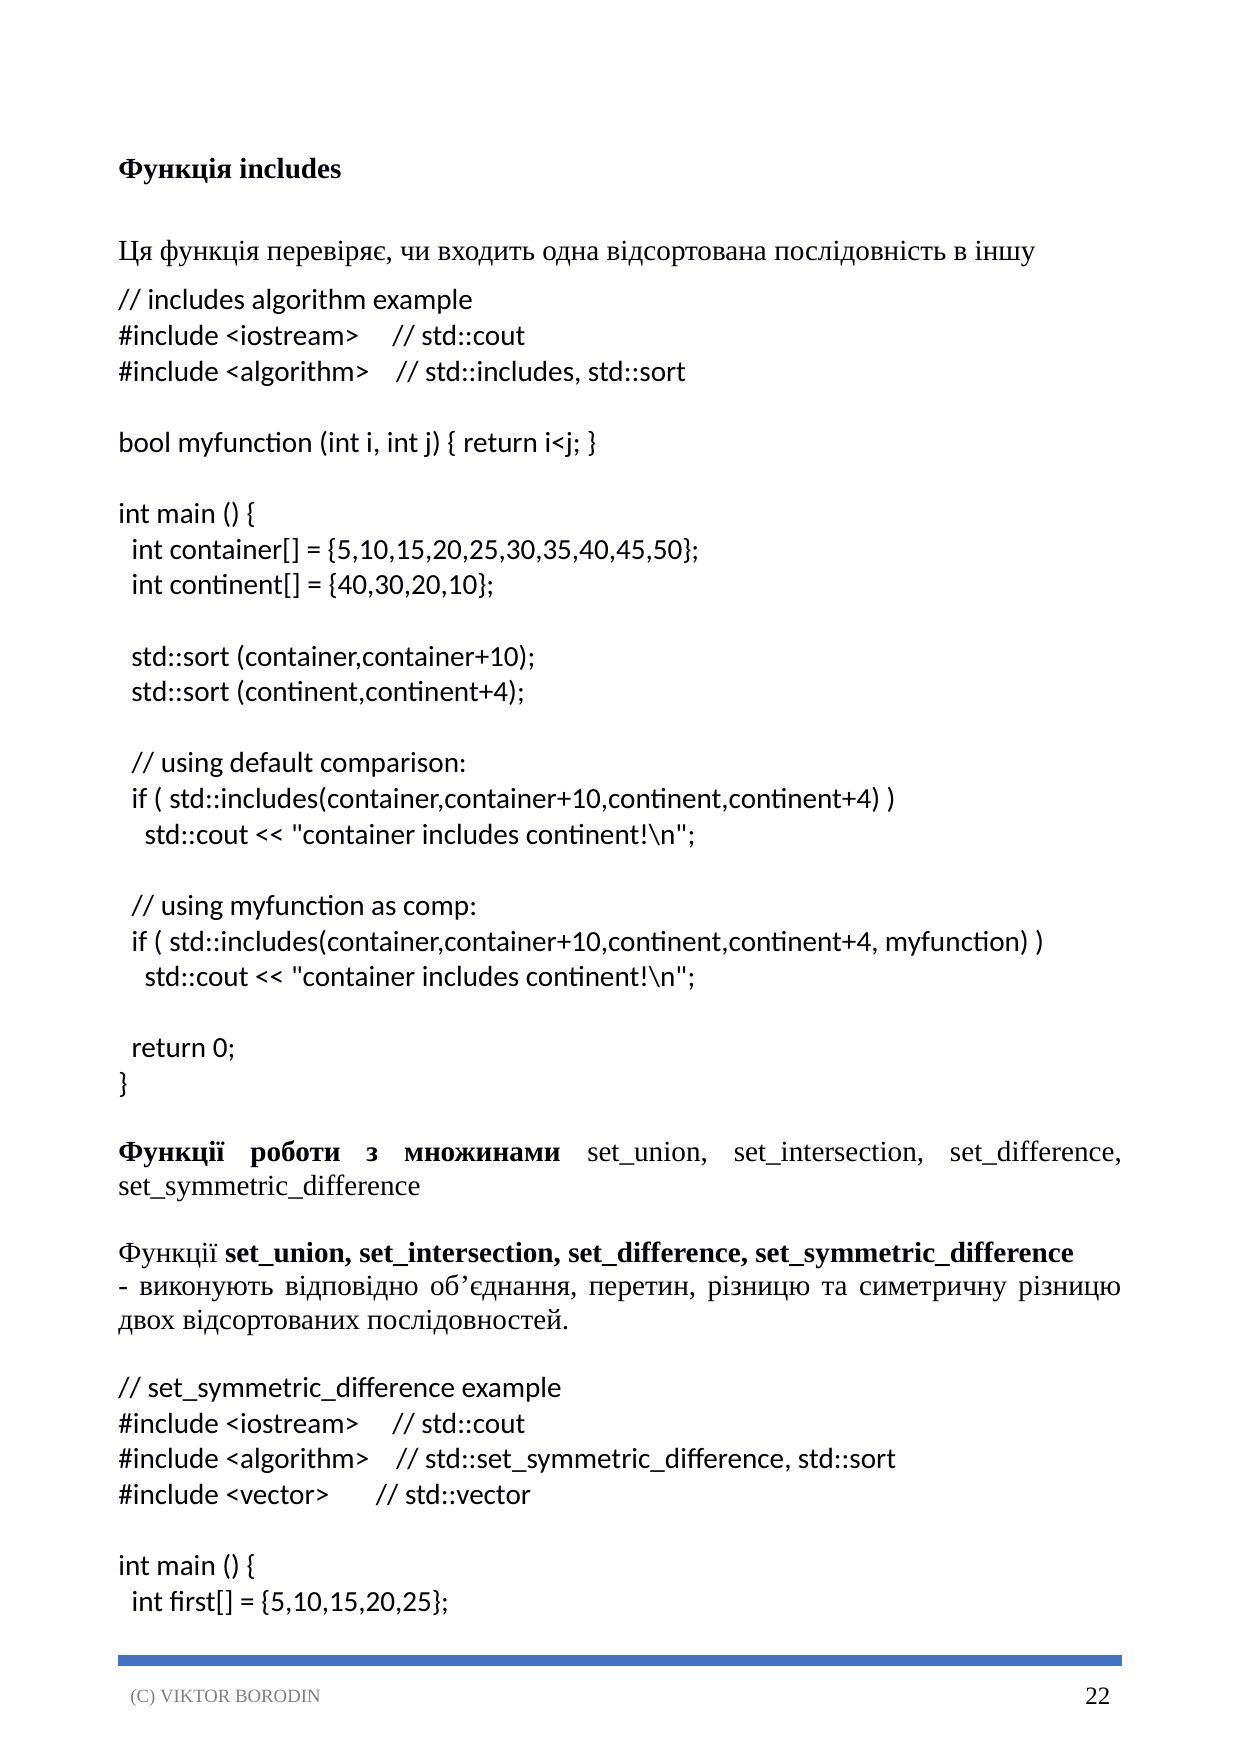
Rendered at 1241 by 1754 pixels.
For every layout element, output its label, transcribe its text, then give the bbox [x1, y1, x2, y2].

text // set_symmetric_difference example [118, 1369, 1122, 1405]
text #include <vector> // std::vector [118, 1476, 1122, 1512]
text // using default comparison: [118, 744, 1122, 780]
text std::sort (container,container+10); [118, 638, 1122, 673]
text int continent[] = {40,30,20,10}; [118, 566, 1122, 602]
text #include <iostream> // std::cout [118, 1405, 1122, 1440]
text bool myfunction (int i, int j) { return i<j; } [118, 424, 1122, 459]
text std::cout << "container includes continent!\n"; [118, 958, 1122, 994]
text if ( std::includes(container,container+10,continent,continent+4, myfunction) ) [118, 923, 1122, 958]
text - виконують відповідно об’єднання, перетин, різницю та симетричну різницю двох відсортованих послідовностей. [118, 1268, 1122, 1336]
text if ( std::includes(container,container+10,continent,continent+4) ) [118, 780, 1122, 816]
text int first[] = {5,10,15,20,25}; [118, 1583, 1122, 1618]
text #include <algorithm> // std::set_symmetric_difference, std::sort [118, 1440, 1122, 1476]
text Функції set_union, set_intersection, set_difference, set_symmetric_difference [118, 1235, 1122, 1268]
text int main () { [118, 495, 1122, 531]
text std::sort (continent,continent+4); [118, 673, 1122, 709]
text #include <iostream> // std::cout [118, 317, 1122, 353]
text Ця функція перевіряє, чи входить одна відсортована послідовність в іншу [118, 233, 1122, 267]
text #include <algorithm> // std::includes, std::sort [118, 353, 1122, 388]
subtitle Функції роботи з множинами set_union, set_intersection, set_difference, set_symmetric_difference [118, 1134, 1122, 1201]
text int container[] = {5,10,15,20,25,30,35,40,45,50}; [118, 531, 1122, 566]
subtitle Функція includes [118, 152, 1122, 185]
text return 0; [118, 1029, 1122, 1065]
text int main () { [118, 1547, 1122, 1583]
text // includes algorithm example [118, 281, 1122, 317]
text std::cout << "container includes continent!\n"; [118, 816, 1122, 851]
text // using myfunction as comp: [118, 887, 1122, 923]
text } [118, 1065, 1122, 1101]
